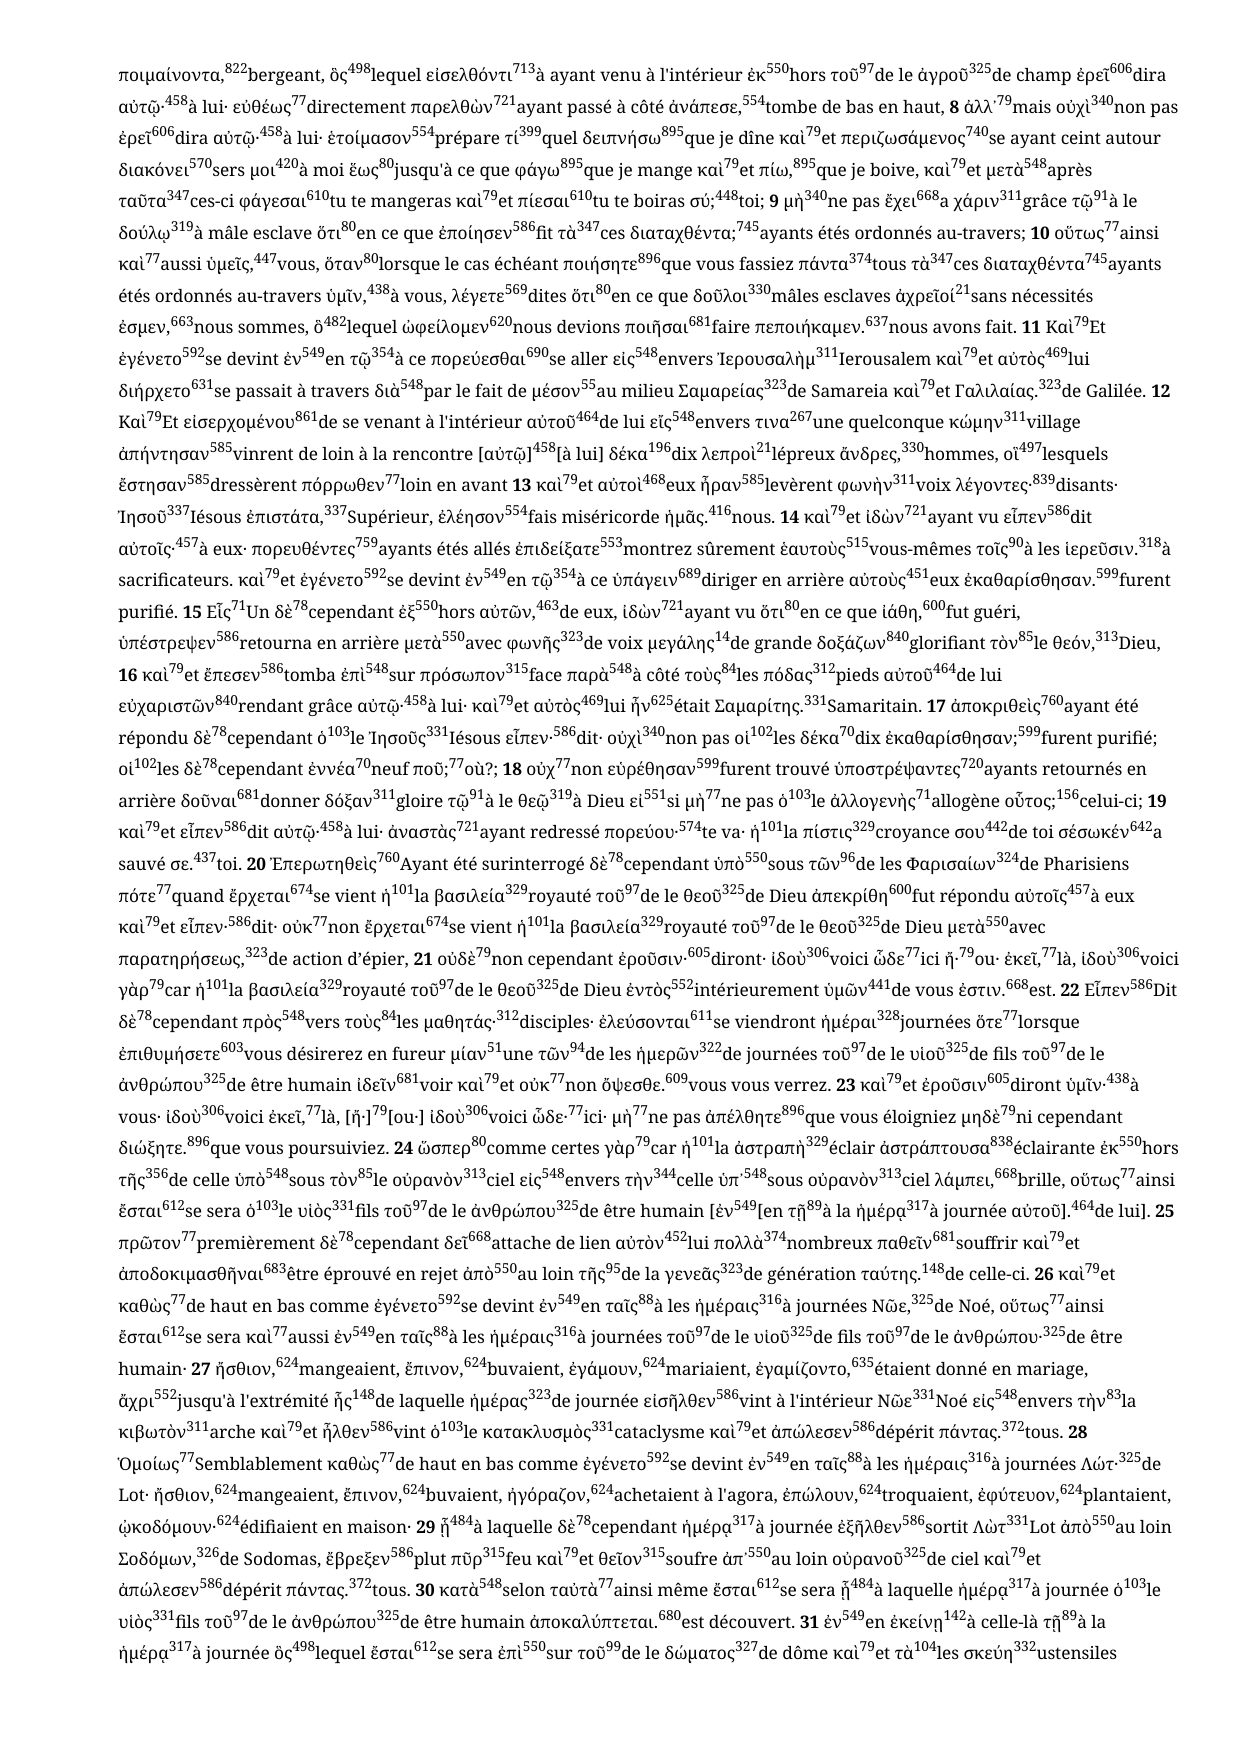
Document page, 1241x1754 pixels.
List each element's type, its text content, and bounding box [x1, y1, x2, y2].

text 1 Εἶπεν586Dit δὲ78cependant πρὸς548vers τοὺς84les μαθητὰς312disciples αὐτοῦ·464de lui· ἀνένδεκτόν49inacceptable ἐστιν668est τοῦ360de ce τὰ86les σκάνδαλα314scandales μὴ77ne pas ἐλθεῖν,681venir, πλὴν79toutefois οὐαὶ304Ouai δι᾽550par οὗ492de lequel ἔρχεται·674se vient· 2 λυσιτελεῖ668est avantageux finalement αὐτῷ458à lui εἰ80si λίθος331pierre μυλικὸς22meulière περίκειται674se couche autour περὶ548autour τὸν85le τράχηλον313cou αὐτοῦ464de lui καὶ79et ἔρριπται654a été flanqué εἰς548envers τὴν83la θάλασσαν311mer ἢ79ou ἵνα80afin que σκανδαλίσῃ899que scandalise τῶν96de les μικρῶν64de petits τούτων149de ceux-ci ἕνα.53un. 3 προσέχετε569attenez ἑαυτοῖς.519à vous-mêmes. Ἐὰν80Si le cas échéant ἁμάρτῃ899que faute ὁ103le ἀδελφός331frère σου442de toi ἐπιτίμησον554survalorise αὐτῷ,458à lui, καὶ79et ἐὰν80si le cas échéant μετανοήσῃ899que transintellige ἄφες554abandonne αὐτῷ.458à lui. 4 καὶ79et ἐὰν80si le cas échéant ἑπτάκις77sept fois τῆς95de la ἡμέρας323de journée ἁμαρτήσῃ899que faute εἰς548envers σὲ437toi καὶ79et ἑπτάκις77sept fois ἐπιστρέψῃ899que tourne sur πρὸς548vers σὲ437toi λέγων·840disant· μετανοῶ,664je transintellige, ἀφήσεις604tu abandonneras αὐτῷ.458à lui. 5 Καὶ79Et εἶπαν585dirent οἱ102les ἀπόστολοι330envoyés τῷ91à le κυρίῳ·319à Maître· πρόσθες554appose ἡμῖν419à nous πίστιν.311croyance. 6 εἶπεν586dit δὲ78cependant ὁ103le κύριος·331Maître· εἰ80si ἔχετε665vous avez πίστιν311croyance ὡς80comme κόκκον313grain σινάπεως,327de sinapis, ἐλέγετε622vous disiez ἂν340le cas échéant τῇ89à la συκαμίνῳ317à sycamine [ταύτῃ]·142[à celle-ci]· ἐκριζώθητι563sois déraciné καὶ79et φυτεύθητι563sois planté ἐν549en τῇ89à la θαλάσσῃ·317à mer· καὶ79et ὑπήκουσεν586écouta en soumission ἂν340le cas échéant ὑμῖν.438à vous. 7 Τίς410Quel δὲ78cependant ἐξ550hors ὑμῶν441de vous δοῦλον313mâle esclave ἔχων840ayant ἀροτριῶντα822labourant en araire ἢ79ou ποιμαίνοντα,822bergeant, ὃς498lequel εἰσελθόντι713à ayant venu à l'intérieur ἐκ550hors τοῦ97de le ἀγροῦ325de champ ἐρεῖ606dira αὐτῷ·458à lui· εὐθέως77directement παρελθὼν721ayant passé à côté ἀνάπεσε,554tombe de bas en haut, 8 ἀλλ᾽79mais οὐχὶ340non pas ἐρεῖ606dira αὐτῷ·458à lui· ἑτοίμασον554prépare τί399quel δειπνήσω895que je dîne καὶ79et περιζωσάμενος740se ayant ceint autour διακόνει570sers μοι420à moi ἕως80jusqu'à ce que φάγω895que je mange καὶ79et πίω,895que je boive, καὶ79et μετὰ548après ταῦτα347ces-ci φάγεσαι610tu te mangeras καὶ79et πίεσαι610tu te boiras σύ;448toi; 9 μὴ340ne pas ἔχει668a χάριν311grâce τῷ91à le δούλῳ319à mâle esclave ὅτι80en ce que ἐποίησεν586fit τὰ347ces διαταχθέντα;745ayants étés ordonnés au-travers; 10 οὕτως77ainsi καὶ77aussi ὑμεῖς,447vous, ὅταν80lorsque le cas échéant ποιήσητε896que vous fassiez πάντα374tous τὰ347ces διαταχθέντα745ayants étés ordonnés au-travers ὑμῖν,438à vous, λέγετε569dites ὅτι80en ce que δοῦλοι330mâles esclaves ἀχρεῖοί21sans nécessités ἐσμεν,663nous sommes, ὃ482lequel ὠφείλομεν620nous devions ποιῆσαι681faire πεποιήκαμεν.637nous avons fait. 11 Καὶ79Et ἐγένετο592se devint ἐν549en τῷ354à ce πορεύεσθαι690se aller εἰς548envers Ἰερουσαλὴμ311Ierousalem καὶ79et αὐτὸς469lui διήρχετο631se passait à travers διὰ548par le fait de μέσον55au milieu Σαμαρείας323de Samareia καὶ79et Γαλιλαίας.323de Galilée. 12 Καὶ79Et εἰσερχομένου861de se venant à l'intérieur αὐτοῦ464de lui εἴς548envers τινα267une quelconque κώμην311village ἀπήντησαν585vinrent de loin à la rencontre [αὐτῷ]458[à lui] δέκα196dix λεπροὶ21lépreux ἄνδρες,330hommes, οἳ497lesquels ἔστησαν585dressèrent πόρρωθεν77loin en avant 13 καὶ79et αὐτοὶ468eux ἦραν585levèrent φωνὴν311voix λέγοντες·839disants· Ἰησοῦ337Iésous ἐπιστάτα,337Supérieur, ἐλέησον554fais miséricorde ἡμᾶς.416nous. 14 καὶ79et ἰδὼν721ayant vu εἶπεν586dit αὐτοῖς·457à eux· πορευθέντες759ayants étés allés ἐπιδείξατε553montrez sûrement ἑαυτοὺς515vous-mêmes τοῖς90à les ἱερεῦσιν.318à sacrificateurs. καὶ79et ἐγένετο592se devint ἐν549en τῷ354à ce ὑπάγειν689diriger en arrière αὐτοὺς451eux ἐκαθαρίσθησαν.599furent purifié. 15 Εἷς71Un δὲ78cependant ἐξ550hors αὐτῶν,463de eux, ἰδὼν721ayant vu ὅτι80en ce que ἰάθη,600fut guéri, ὑπέστρεψεν586retourna en arrière μετὰ550avec φωνῆς323de voix μεγάλης14de grande δοξάζων840glorifiant τὸν85le θεόν,313Dieu, 16 καὶ79et ἔπεσεν586tomba ἐπὶ548sur πρόσωπον315face παρὰ548à côté τοὺς84les πόδας312pieds αὐτοῦ464de lui εὐχαριστῶν840rendant grâce αὐτῷ·458à lui· καὶ79et αὐτὸς469lui ἦν625était Σαμαρίτης.331Samaritain. 17 ἀποκριθεὶς760ayant été répondu δὲ78cependant ὁ103le Ἰησοῦς331Iésous εἶπεν·586dit· οὐχὶ340non pas οἱ102les δέκα70dix ἐκαθαρίσθησαν;599furent purifié; οἱ102les δὲ78cependant ἐννέα70neuf ποῦ;77où?; 18 οὐχ77non εὑρέθησαν599furent trouvé ὑποστρέψαντες720ayants retournés en arrière δοῦναι681donner δόξαν311gloire τῷ91à le θεῷ319à Dieu εἰ551si μὴ77ne pas ὁ103le ἀλλογενὴς71allogène οὗτος;156celui-ci; 19 καὶ79et εἶπεν586dit αὐτῷ·458à lui· ἀναστὰς721ayant redressé πορεύου·574te va· ἡ101la πίστις329croyance σου442de toi σέσωκέν642a sauvé σε.437toi. 20 Ἐπερωτηθεὶς760Ayant été surinterrogé δὲ78cependant ὑπὸ550sous τῶν96de les Φαρισαίων324de Pharisiens πότε77quand ἔρχεται674se vient ἡ101la βασιλεία329royauté τοῦ97de le θεοῦ325de Dieu ἀπεκρίθη600fut répondu αὐτοῖς457à eux καὶ79et εἶπεν·586dit· οὐκ77non ἔρχεται674se vient ἡ101la βασιλεία329royauté τοῦ97de le θεοῦ325de Dieu μετὰ550avec παρατηρήσεως,323de action d’épier, 21 οὐδὲ79non cependant ἐροῦσιν·605diront· ἰδοὺ306voici ὧδε77ici ἤ·79ou· ἐκεῖ,77là, ἰδοὺ306voici γὰρ79car ἡ101la βασιλεία329royauté τοῦ97de le θεοῦ325de Dieu ἐντὸς552intérieurement ὑμῶν441de vous ἐστιν.668est. 22 Εἶπεν586Dit δὲ78cependant πρὸς548vers τοὺς84les μαθητάς·312disciples· ἐλεύσονται611se viendront ἡμέραι328journées ὅτε77lorsque ἐπιθυμήσετε603vous désirerez en fureur μίαν51une τῶν94de les ἡμερῶν322de journées τοῦ97de le υἱοῦ325de fils τοῦ97de le ἀνθρώπου325de être humain ἰδεῖν681voir καὶ79et οὐκ77non ὄψεσθε.609vous vous verrez. 23 καὶ79et ἐροῦσιν605diront ὑμῖν·438à vous· ἰδοὺ306voici ἐκεῖ,77là, [ἤ·]79[ou·] ἰδοὺ306voici ὧδε·77ici· μὴ77ne pas ἀπέλθητε896que vous éloigniez μηδὲ79ni cependant διώξητε.896que vous poursuiviez. 24 ὥσπερ80comme certes γὰρ79car ἡ101la ἀστραπὴ329éclair ἀστράπτουσα838éclairante ἐκ550hors τῆς356de celle ὑπὸ548sous τὸν85le οὐρανὸν313ciel εἰς548envers τὴν344celle ὑπ᾽548sous οὐρανὸν313ciel λάμπει,668brille, οὕτως77ainsi ἔσται612se sera ὁ103le υἱὸς331fils τοῦ97de le ἀνθρώπου325de être humain [ἐν549[en τῇ89à la ἡμέρᾳ317à journée αὐτοῦ].464de lui]. 25 πρῶτον77premièrement δὲ78cependant δεῖ668attache de lien αὐτὸν452lui πολλὰ374nombreux παθεῖν681souffrir καὶ79et ἀποδοκιμασθῆναι683être éprouvé en rejet ἀπὸ550au loin τῆς95de la γενεᾶς323de génération ταύτης.148de celle-ci. 26 καὶ79et καθὼς77de haut en bas comme ἐγένετο592se devint ἐν549en ταῖς88à les ἡμέραις316à journées Νῶε,325de Noé, οὕτως77ainsi ἔσται612se sera καὶ77aussi ἐν549en ταῖς88à les ἡμέραις316à journées τοῦ97de le υἱοῦ325de fils τοῦ97de le ἀνθρώπου·325de être humain· 27 ἤσθιον,624mangeaient, ἔπινον,624buvaient, ἐγάμουν,624mariaient, ἐγαμίζοντο,635étaient donné en mariage, ἄχρι552jusqu'à l'extrémité ἧς148de laquelle ἡμέρας323de journée εἰσῆλθεν586vint à l'intérieur Νῶε331Noé εἰς548envers τὴν83la κιβωτὸν311arche καὶ79et ἦλθεν586vint ὁ103le κατακλυσμὸς331cataclysme καὶ79et ἀπώλεσεν586dépérit πάντας.372tous. 28 Ὁμοίως77Semblablement καθὼς77de haut en bas comme ἐγένετο592se devint ἐν549en ταῖς88à les ἡμέραις316à journées Λώτ·325de Lot· ἤσθιον,624mangeaient, ἔπινον,624buvaient, ἠγόραζον,624achetaient à l'agora, ἐπώλουν,624troquaient, ἐφύτευον,624plantaient, ᾠκοδόμουν·624édifiaient en maison· 29 ᾗ484à laquelle δὲ78cependant ἡμέρᾳ317à journée ἐξῆλθεν586sortit Λὼτ331Lot ἀπὸ550au loin Σοδόμων,326de Sodomas, ἔβρεξεν586plut πῦρ315feu καὶ79et θεῖον315soufre ἀπ᾽550au loin οὐρανοῦ325de ciel καὶ79et ἀπώλεσεν586dépérit πάντας.372tous. 30 κατὰ548selon ταὐτὰ77ainsi même ἔσται612se sera ᾗ484à laquelle ἡμέρᾳ317à journée ὁ103le υἱὸς331fils τοῦ97de le ἀνθρώπου325de être humain ἀποκαλύπτεται.680est découvert. 31 ἐν549en ἐκείνῃ142à celle-là τῇ89à la ἡμέρᾳ317à journée ὃς498lequel ἔσται612se sera ἐπὶ550sur τοῦ99de le δώματος327de dôme καὶ79et τὰ104les σκεύη332ustensiles αὐτοῦ464de lui ἐν549en τῇ249à la οἰκίᾳ,317à maison d'habitation, μὴ77ne pas καταβάτω556descende ἆραι681lever αὐτά,453eux, καὶ79et ὁ364celui ἐν549en ἀγρῷ319à champ ὁμοίως77semblablement μὴ77ne pas ἐπιστρεψάτω556tourne sur εἰς548envers τὰ347ces ὀπίσω.77derrière. 32 μνημονεύετε569mémorez τῆς95de la γυναικὸς323de femme Λώτ.325de Lot. 33 ὃς498lequel ἐὰν340si le cas échéant ζητήσῃ899que cherche τὴν83la ψυχὴν311âme αὐτοῦ464de lui περιποιήσασθαι682se produire autour ἀπολέσει606dépérira αὐτήν,450elle, ὃς498lequel δ᾽78cependant ἂν340le cas échéant ἀπολέσῃ899que dépérisse ζῳογονήσει606deviendra être vivant αὐτήν.450elle. 34 λέγω664je dis ὑμῖν,438à vous, ταύτῃ142à celle-ci τῇ89à la νυκτὶ317à nuit ἔσονται611se seront δύο46deux ἐπὶ550sur κλίνης323de lit μιᾶς,189de une, ὁ103le εἷς71un παραλημφθήσεται619sera pris à côté καὶ79et ὁ103le ἕτερος390autre-différent ἀφεθήσεται·619sera abandonné· 35 ἔσονται611se seront δύο44deux ἀλήθουσαι837faisantes farines ἐπὶ548sur τὸ87le αὐτό,348même, ἡ101la μία69une παραλημφθήσεται,619sera pris à côté, ἡ101la δὲ78cependant ἑτέρα388autre-différente ἀφεθήσεται.619sera abandonné. 36 37 καὶ79et ἀποκριθέντες759ayants étés répondus λέγουσιν667disent αὐτῷ·458à lui· ποῦ,77où?, κύριε;337Maître; ὁ469celui δὲ78cependant εἶπεν586dit αὐτοῖς·457à eux· ὅπου80là où τὸ105le σῶμα,333corps, ἐκεῖ77là καὶ77aussi οἱ102les ἀετοὶ330aigles ἐπισυναχθήσονται.618seront rassemblé. [118, 59, 1181, 1665]
